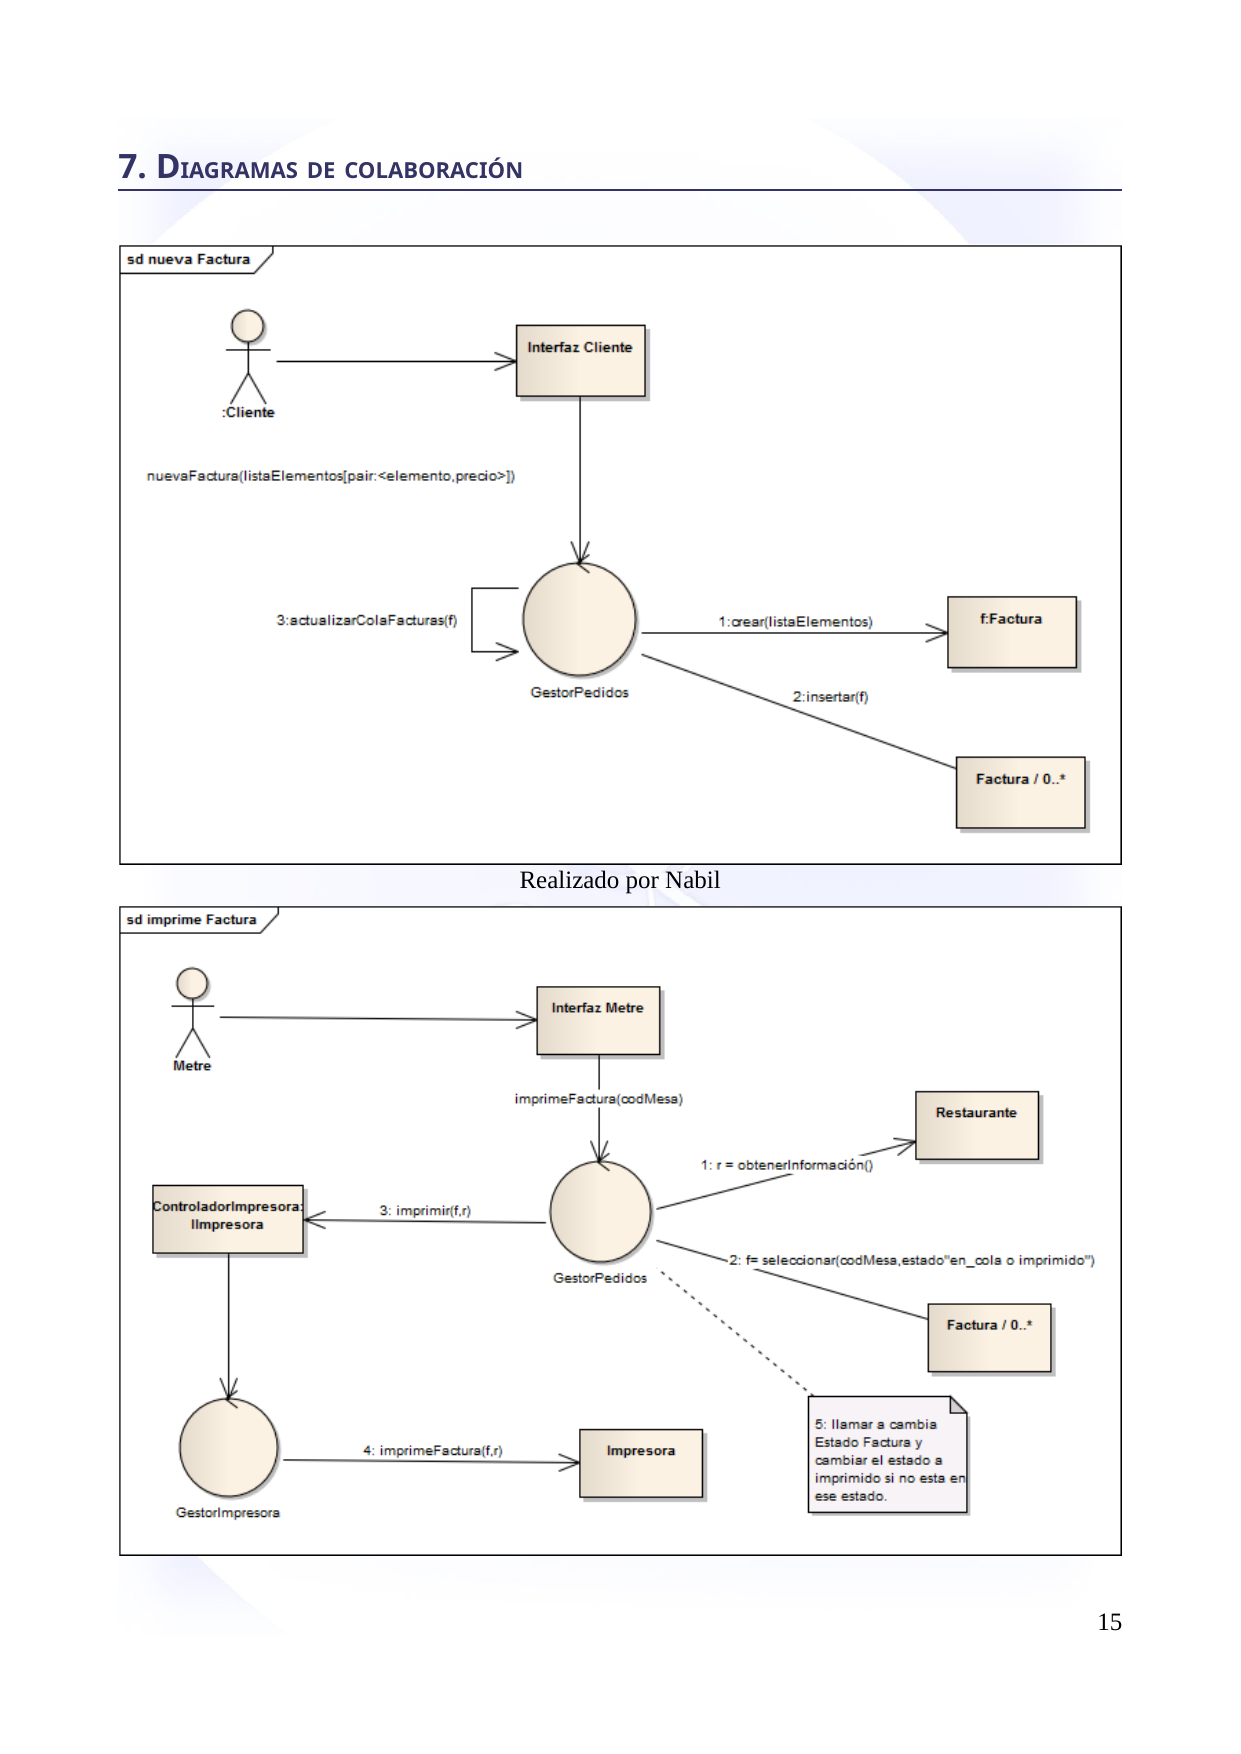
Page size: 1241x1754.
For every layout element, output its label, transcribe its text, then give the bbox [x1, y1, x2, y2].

picture [118, 893, 1122, 1636]
picture [118, 191, 1122, 865]
text Realizado por Nabil [118, 865, 1122, 893]
picture [118, 118, 1122, 143]
subtitle 7. Diagramas de colaboración [118, 143, 1122, 189]
